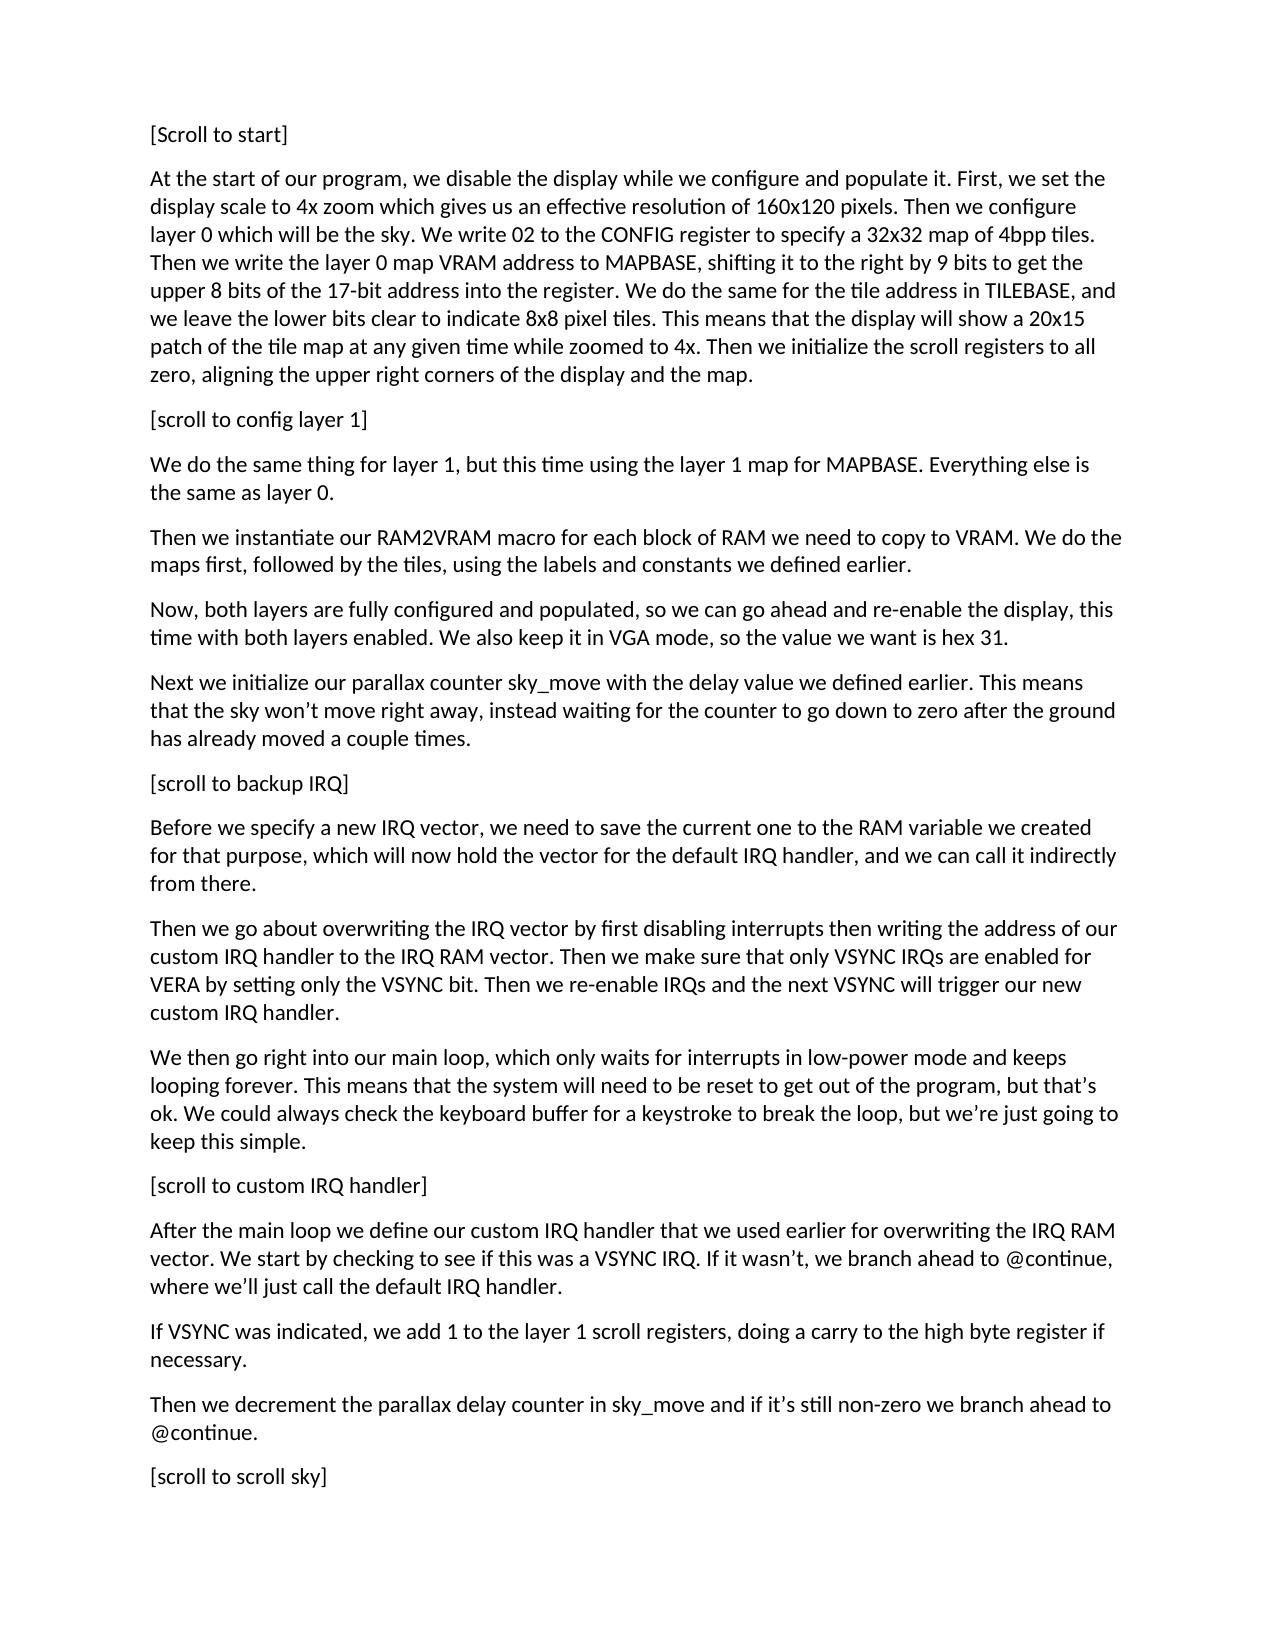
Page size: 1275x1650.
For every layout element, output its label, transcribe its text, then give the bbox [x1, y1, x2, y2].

text We do the same thing for layer 1, but this time using the layer 1 map for MAPBASE. Everything else is the same as layer 0. [150, 450, 1125, 506]
text Then we instantiate our RAM2VRAM macro for each block of RAM we need to copy to VRAM. We do the maps first, followed by the tiles, using the labels and constants we defined earlier. [150, 523, 1125, 579]
text We then go right into our main loop, which only waits for interrupts in low-power mode and keeps looping forever. This means that the system will need to be reset to get out of the program, but that’s ok. We could always check the keyboard buffer for a keystroke to break the loop, but we’re just going to keep this simple. [150, 1043, 1125, 1155]
text Before we specify a new IRQ vector, we need to save the current one to the RAM variable we created for that purpose, which will now hold the vector for the default IRQ handler, and we can call it indirectly from there. [150, 813, 1125, 897]
text [scroll to config layer 1] [150, 405, 1125, 433]
text [scroll to scroll sky] [150, 1462, 1125, 1491]
text [Scroll to start] [150, 120, 1125, 148]
text Now, both layers are fully configured and populated, so we can go ahead and re-enable the display, this time with both layers enabled. We also keep it in VGA mode, so the value we want is hex 31. [150, 595, 1125, 651]
text [scroll to custom IRQ handler] [150, 1172, 1125, 1200]
text Next we initialize our parallax counter sky_move with the delay value we defined earlier. This means that the sky won’t move right away, instead waiting for the counter to go down to zero after the ground has already moved a couple times. [150, 668, 1125, 752]
text Then we go about overwriting the IRQ vector by first disabling interrupts then writing the address of our custom IRQ handler to the IRQ RAM vector. Then we make sure that only VSYNC IRQs are enabled for VERA by setting only the VSYNC bit. Then we re-enable IRQs and the next VSYNC will trigger our new custom IRQ handler. [150, 914, 1125, 1026]
text Then we decrement the parallax delay counter in sky_move and if it’s still non-zero we branch ahead to @continue. [150, 1390, 1125, 1446]
text [scroll to backup IRQ] [150, 769, 1125, 797]
text At the start of our program, we disable the display while we configure and populate it. First, we set the display scale to 4x zoom which gives us an effective resolution of 160x120 pixels. Then we configure layer 0 which will be the sky. We write 02 to the CONFIG register to specify a 32x32 map of 4bpp tiles. Then we write the layer 0 map VRAM address to MAPBASE, shifting it to the right by 9 bits to get the upper 8 bits of the 17-bit address into the register. We do the same for the tile address in TILEBASE, and we leave the lower bits clear to indicate 8x8 pixel tiles. This means that the display will show a 20x15 patch of the tile map at any given time while zoomed to 4x. Then we initialize the scroll registers to all zero, aligning the upper right corners of the display and the map. [150, 164, 1125, 388]
text If VSYNC was indicated, we add 1 to the layer 1 scroll registers, doing a carry to the high byte register if necessary. [150, 1317, 1125, 1373]
text After the main loop we define our custom IRQ handler that we used earlier for overwriting the IRQ RAM vector. We start by checking to see if this was a VSYNC IRQ. If it wasn’t, we branch ahead to @continue, where we’ll just call the default IRQ handler. [150, 1216, 1125, 1300]
